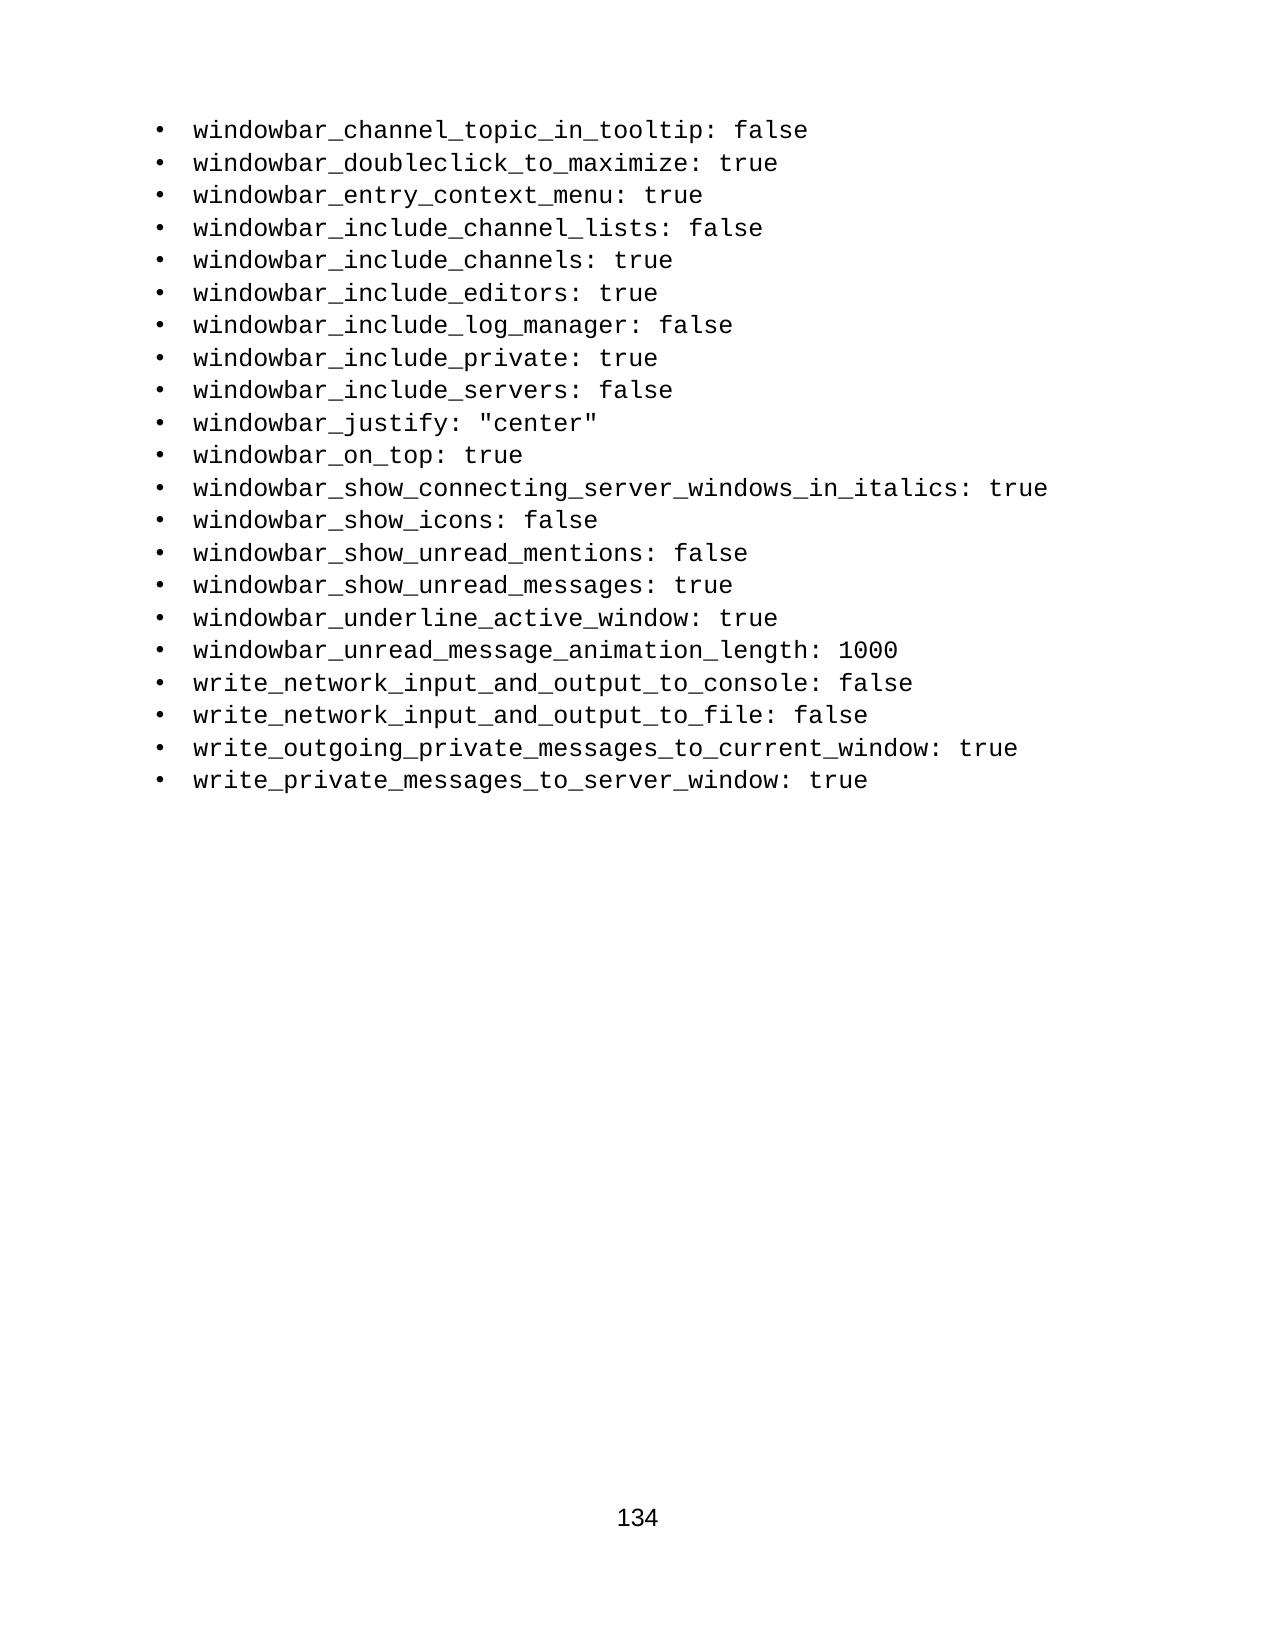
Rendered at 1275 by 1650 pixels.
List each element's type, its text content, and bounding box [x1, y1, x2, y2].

list windowbar_unread_message_animation_length: 1000 [156, 638, 1157, 666]
list windowbar_channel_topic_in_tooltip: false [156, 118, 1157, 146]
list windowbar_show_unread_messages: true [156, 573, 1157, 601]
list windowbar_entry_context_menu: true [156, 183, 1157, 211]
list windowbar_on_top: true [156, 443, 1157, 471]
list windowbar_show_unread_mentions: false [156, 541, 1157, 569]
list write_outgoing_private_messages_to_current_window: true [156, 736, 1157, 764]
list windowbar_include_servers: false [156, 378, 1157, 406]
list windowbar_include_editors: true [156, 281, 1157, 309]
list windowbar_include_channels: true [156, 248, 1157, 276]
list windowbar_show_icons: false [156, 508, 1157, 536]
list write_network_input_and_output_to_console: false [156, 671, 1157, 699]
list windowbar_show_connecting_server_windows_in_italics: true [156, 476, 1157, 504]
list windowbar_include_private: true [156, 346, 1157, 374]
list windowbar_justify: "center" [156, 411, 1157, 439]
list write_network_input_and_output_to_file: false [156, 703, 1157, 731]
list windowbar_doubleclick_to_maximize: true [156, 151, 1157, 179]
list windowbar_include_channel_lists: false [156, 216, 1157, 244]
list write_private_messages_to_server_window: true [156, 768, 1157, 796]
list windowbar_underline_active_window: true [156, 606, 1157, 634]
list windowbar_include_log_manager: false [156, 313, 1157, 341]
